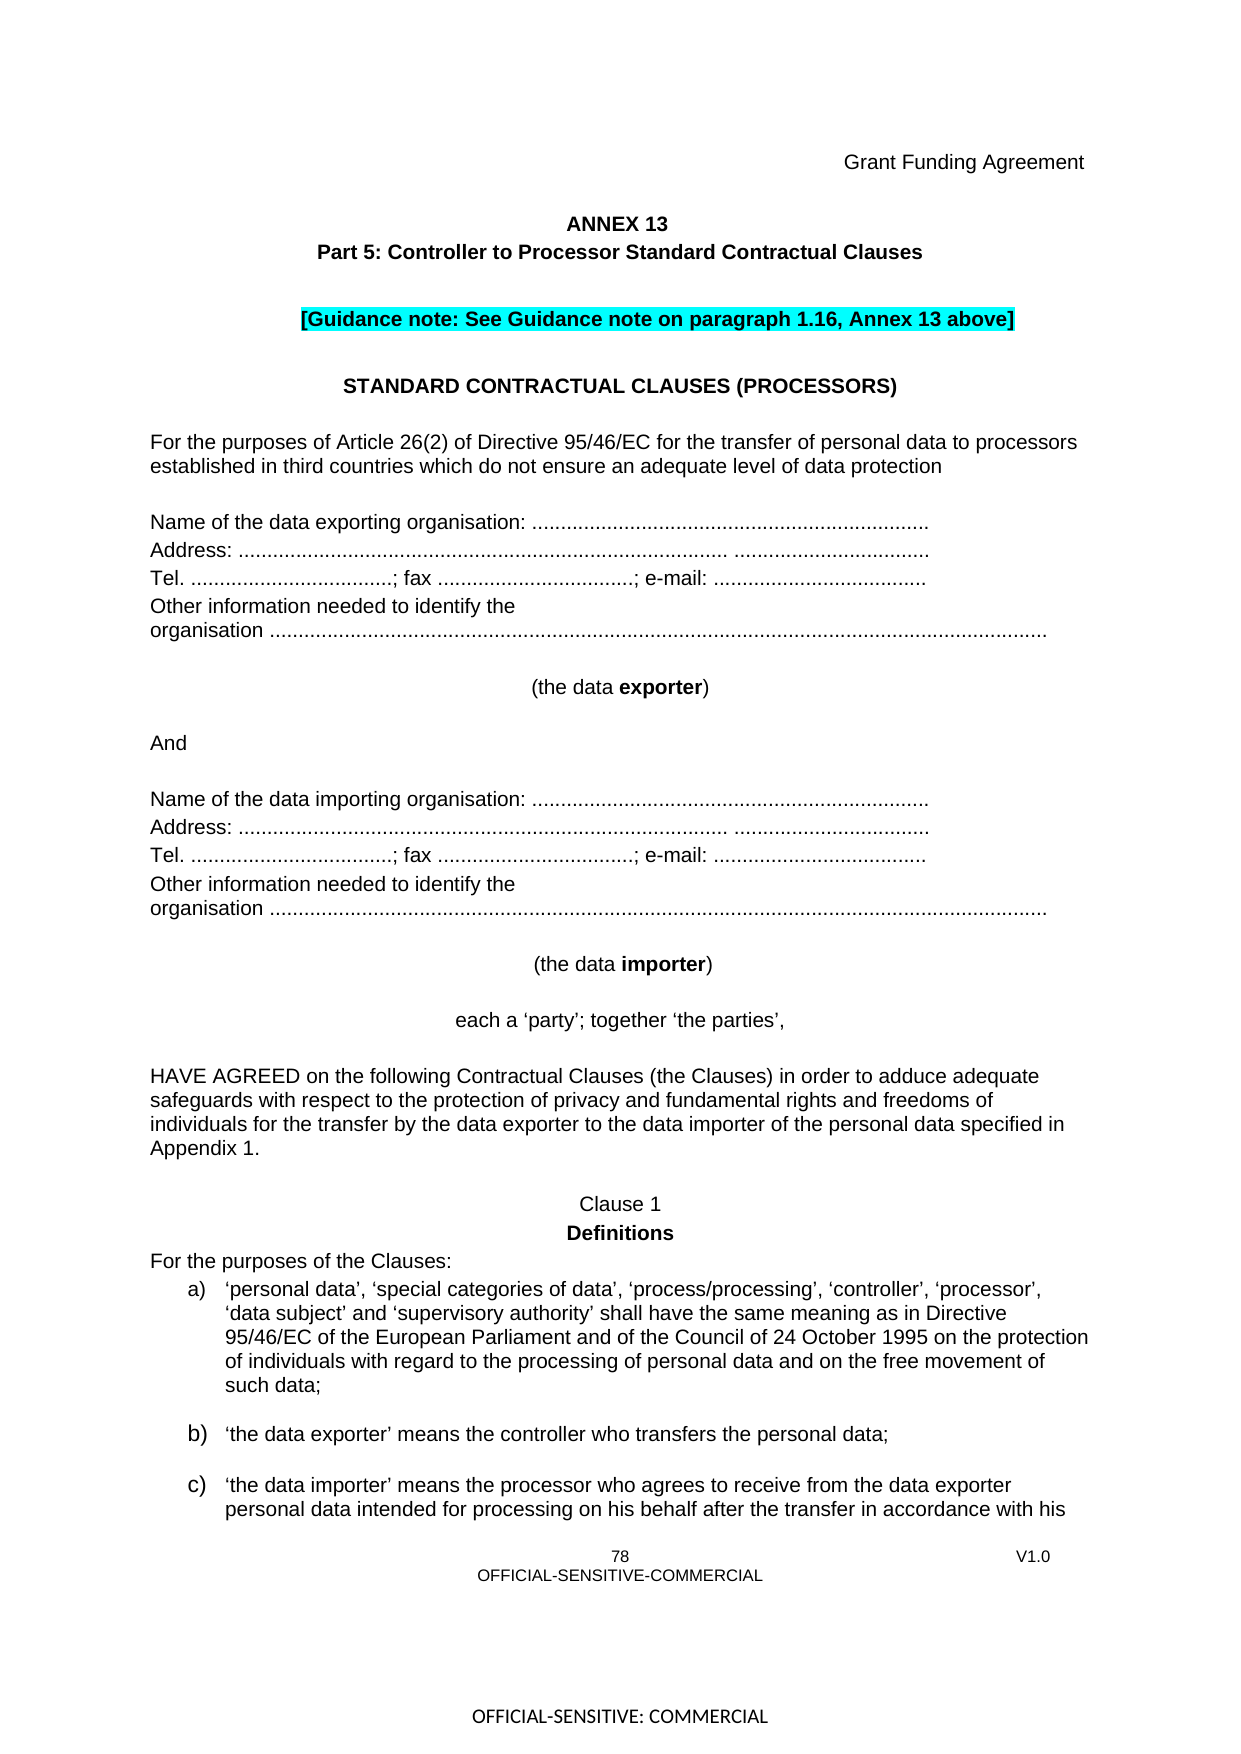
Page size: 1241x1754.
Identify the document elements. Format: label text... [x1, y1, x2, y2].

text Address: ..................................................................................... .................................. [150, 538, 1090, 562]
text (the data importer) [150, 952, 1090, 976]
text Address: ..................................................................................... .................................. [150, 815, 1090, 839]
list ‘personal data’, ‘special categories of data’, ‘process/processing’, ‘controller’, ‘processor’, ‘data subject’ and ‘supervisory authority’ shall have the same meaning as in Directive 95/46/EC of the European Parliament and of the Council of 24 October 1995 on the protection of individuals with regard to the processing of personal data and on the free movement of such data; [187, 1277, 1090, 1396]
text Part 5: Controller to Processor Standard Contractual Clauses [150, 240, 1090, 264]
text [Guidance note: See Guidance note on paragraph 1.16, Annex 13 above] [225, 307, 1090, 331]
text Tel. ...................................; fax ..................................; e-mail: ..................................... [150, 843, 1090, 867]
text HAVE AGREED on the following Contractual Clauses (the Clauses) in order to adduce adequate safeguards with respect to the protection of privacy and fundamental rights and freedoms of individuals for the transfer by the data exporter to the data importer of the personal data specified in Appendix 1. [150, 1064, 1090, 1160]
list ‘the data importer’ means the processor who agrees to receive from the data exporter personal data intended for processing on his behalf after the transfer in accordance with his [187, 1471, 1090, 1521]
list ‘the data exporter’ means the controller who transfers the personal data; [187, 1420, 1090, 1447]
text For the purposes of the Clauses: [150, 1248, 1090, 1272]
text (the data exporter) [150, 674, 1090, 698]
text Name of the data exporting organisation: ..................................................................... [150, 510, 1090, 534]
text STANDARD CONTRACTUAL CLAUSES (PROCESSORS) [150, 373, 1090, 397]
text Name of the data importing organisation: ..................................................................... [150, 787, 1090, 811]
text Other information needed to identify the organisation ....................................................................................................................................... [150, 871, 1090, 919]
text ANNEX 13 [150, 212, 1090, 236]
text And [150, 731, 1090, 755]
text Other information needed to identify the organisation ....................................................................................................................................... [150, 594, 1090, 642]
text For the purposes of Article 26(2) of Directive 95/46/EC for the transfer of personal data to processors established in third countries which do not ensure an adequate level of data protection [150, 430, 1090, 478]
text Clause 1 [150, 1192, 1090, 1216]
text each a ‘party’; together ‘the parties’, [150, 1008, 1090, 1032]
text Definitions [150, 1220, 1090, 1244]
text Tel. ...................................; fax ..................................; e-mail: ..................................... [150, 566, 1090, 590]
